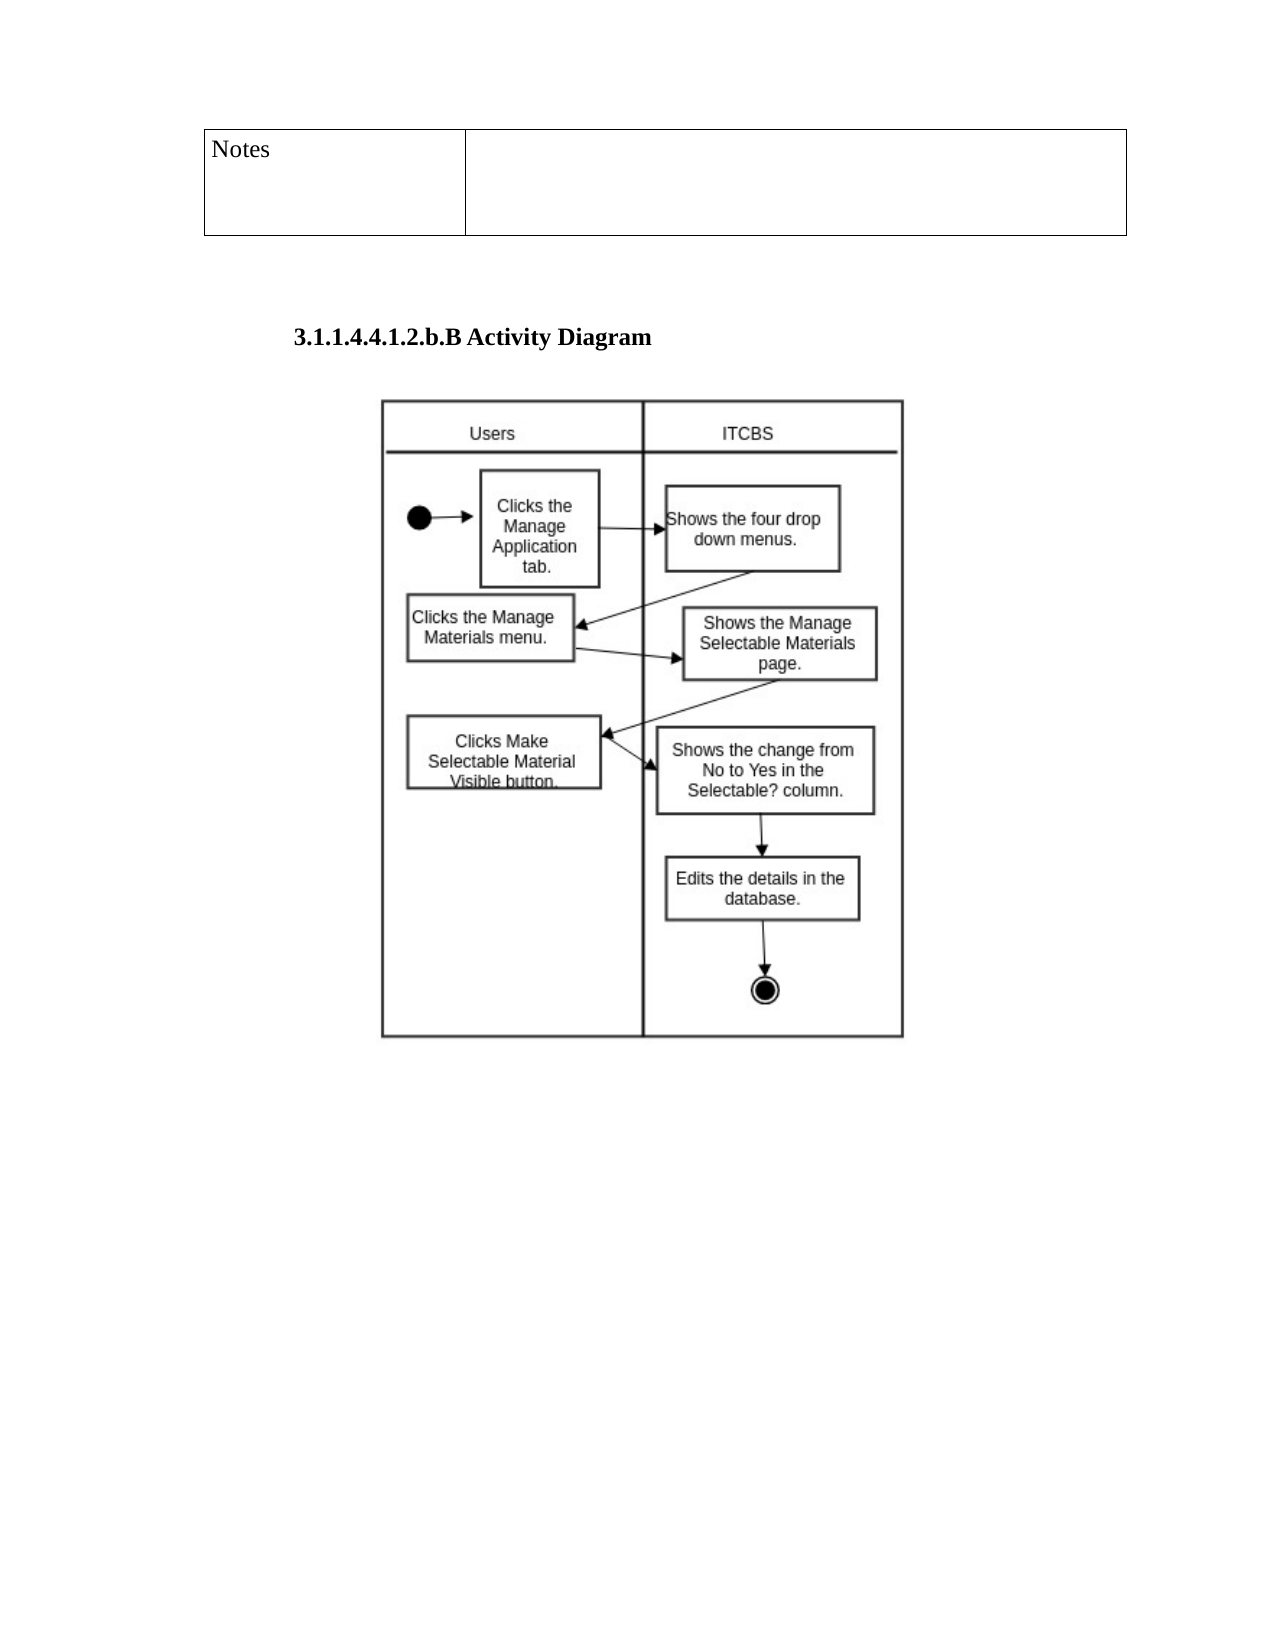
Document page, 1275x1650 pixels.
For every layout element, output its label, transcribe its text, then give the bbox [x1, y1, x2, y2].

table_cell [466, 130, 1126, 235]
picture [364, 352, 933, 1071]
table_cell Notes [205, 130, 465, 235]
text 3.1.1.4.4.1.2.b.B Activity Diagram [139, 322, 1135, 350]
